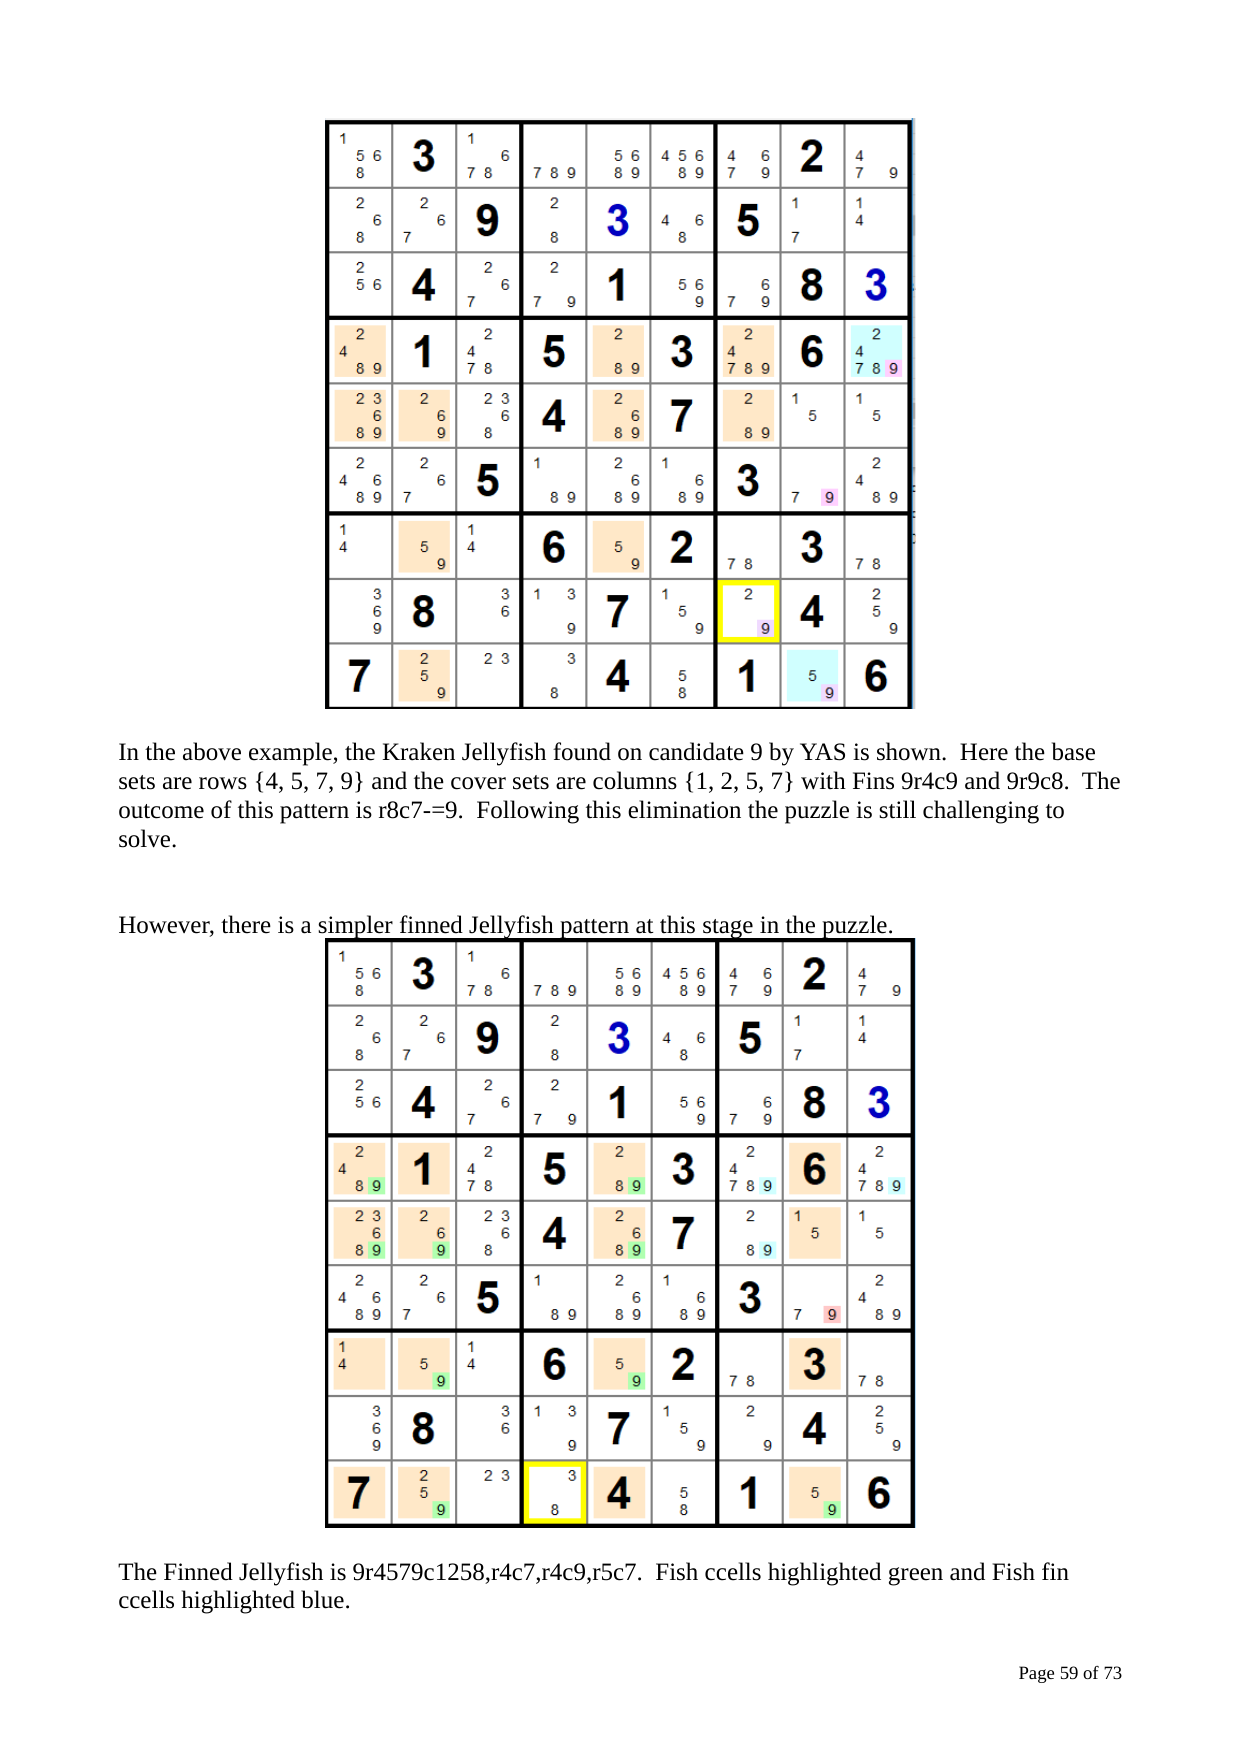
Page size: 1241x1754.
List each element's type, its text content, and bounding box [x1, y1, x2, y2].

text However, there is a simpler finned Jellyfish pattern at this stage in the puzzle. [118, 910, 1122, 939]
picture [325, 118, 916, 709]
text In the above example, the Kraken Jellyfish found on candidate 9 by YAS is shown. Here the base sets are rows {4, 5, 7, 9} and the cover sets are columns {1, 2, 5, 7} with Fins 9r4c9 and 9r9c8. The outcome of this pattern is r8c7-=9. Following this elimination the puzzle is still challenging to solve. [118, 737, 1122, 852]
text The Finned Jellyfish is 9r4579c1258,r4c7,r4c9,r5c7. Fish ccells highlighted green and Fish fin ccells highlighted blue. [118, 1557, 1122, 1614]
picture [325, 938, 916, 1528]
